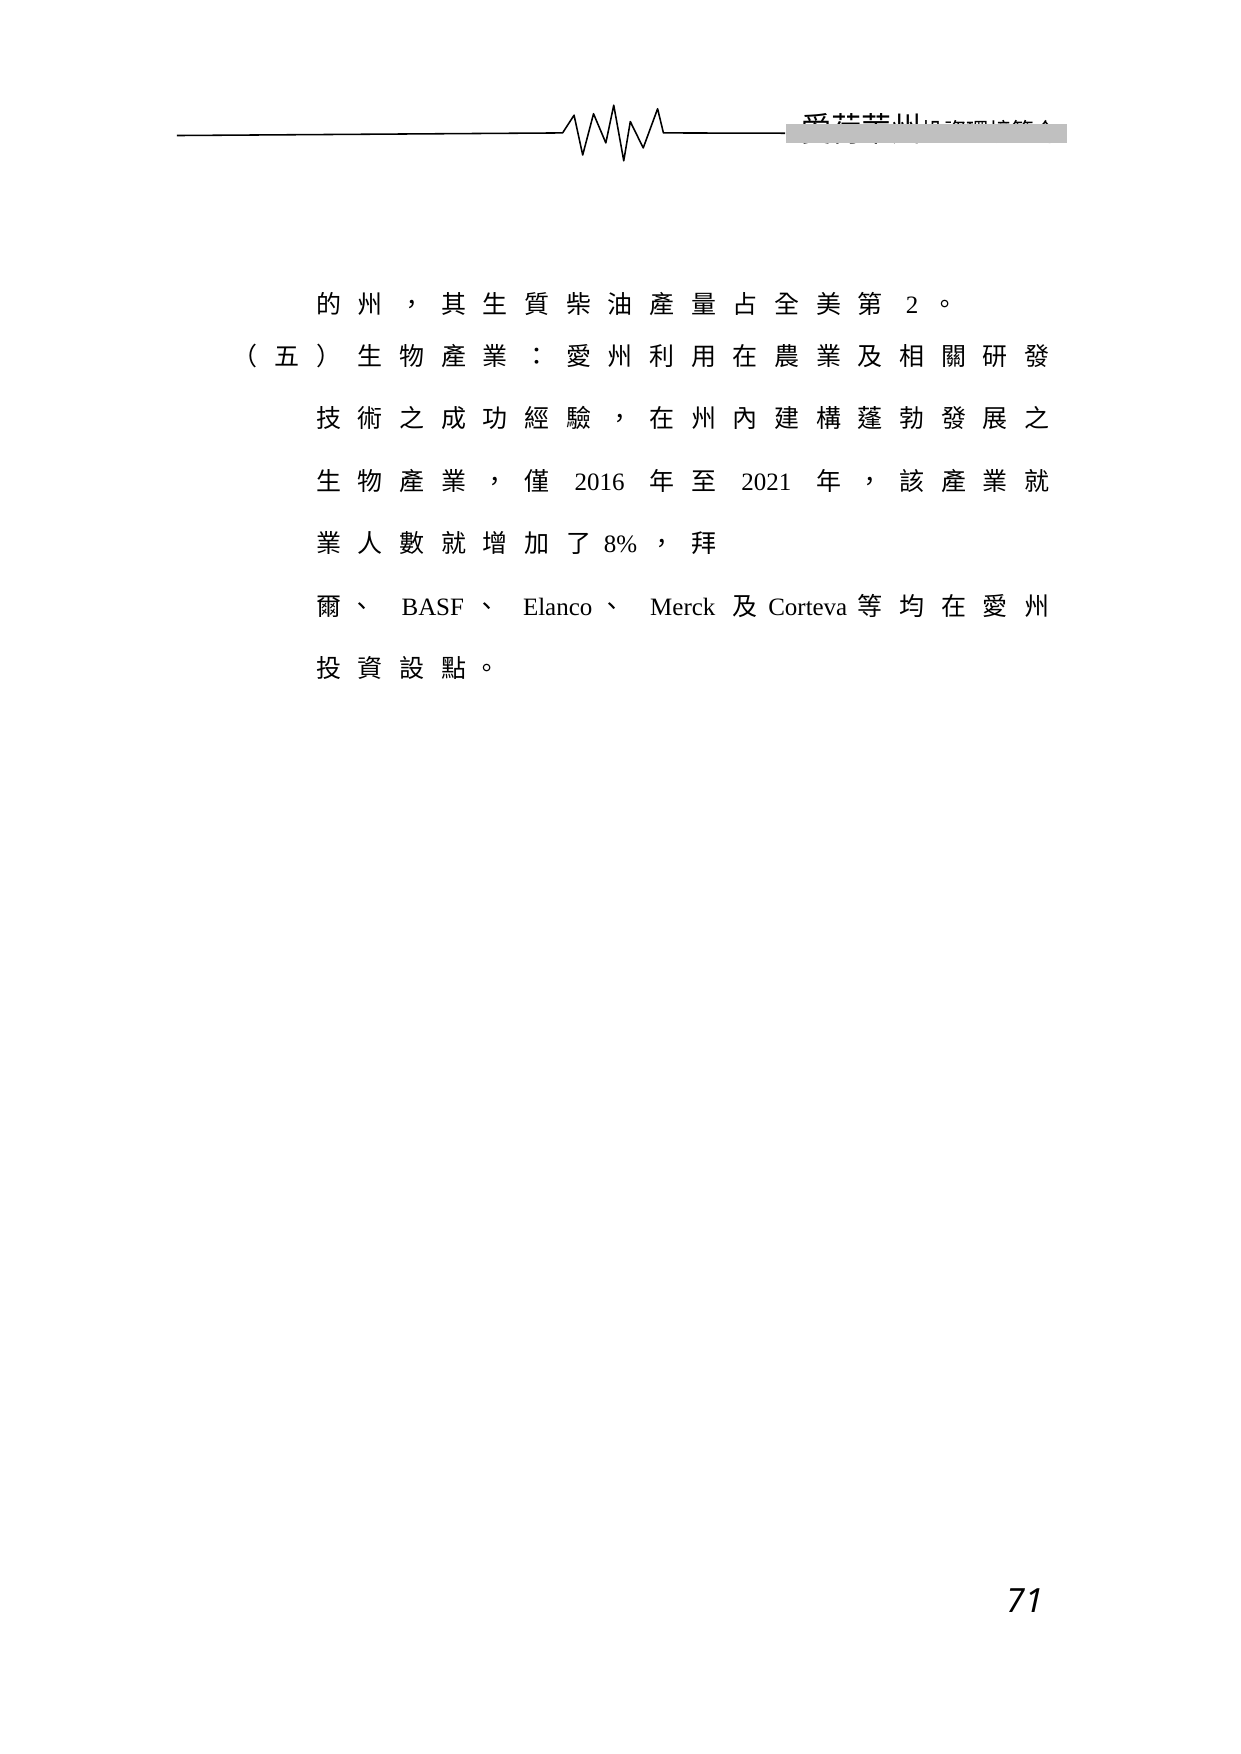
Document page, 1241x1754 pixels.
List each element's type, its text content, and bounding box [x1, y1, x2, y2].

text 的州，其生質柴油產量占全美第2。 [207, 250, 1058, 313]
text （五）生物產業：愛州利用在農業及相關研發技術之成功經驗，在州內建構蓬勃發展之生物產業，僅2016年至2021年，該產業就業人數就增加了8%，拜爾、BASF、Elanco、Merck及Corteva等均在愛州投資設點。 [207, 313, 1058, 688]
